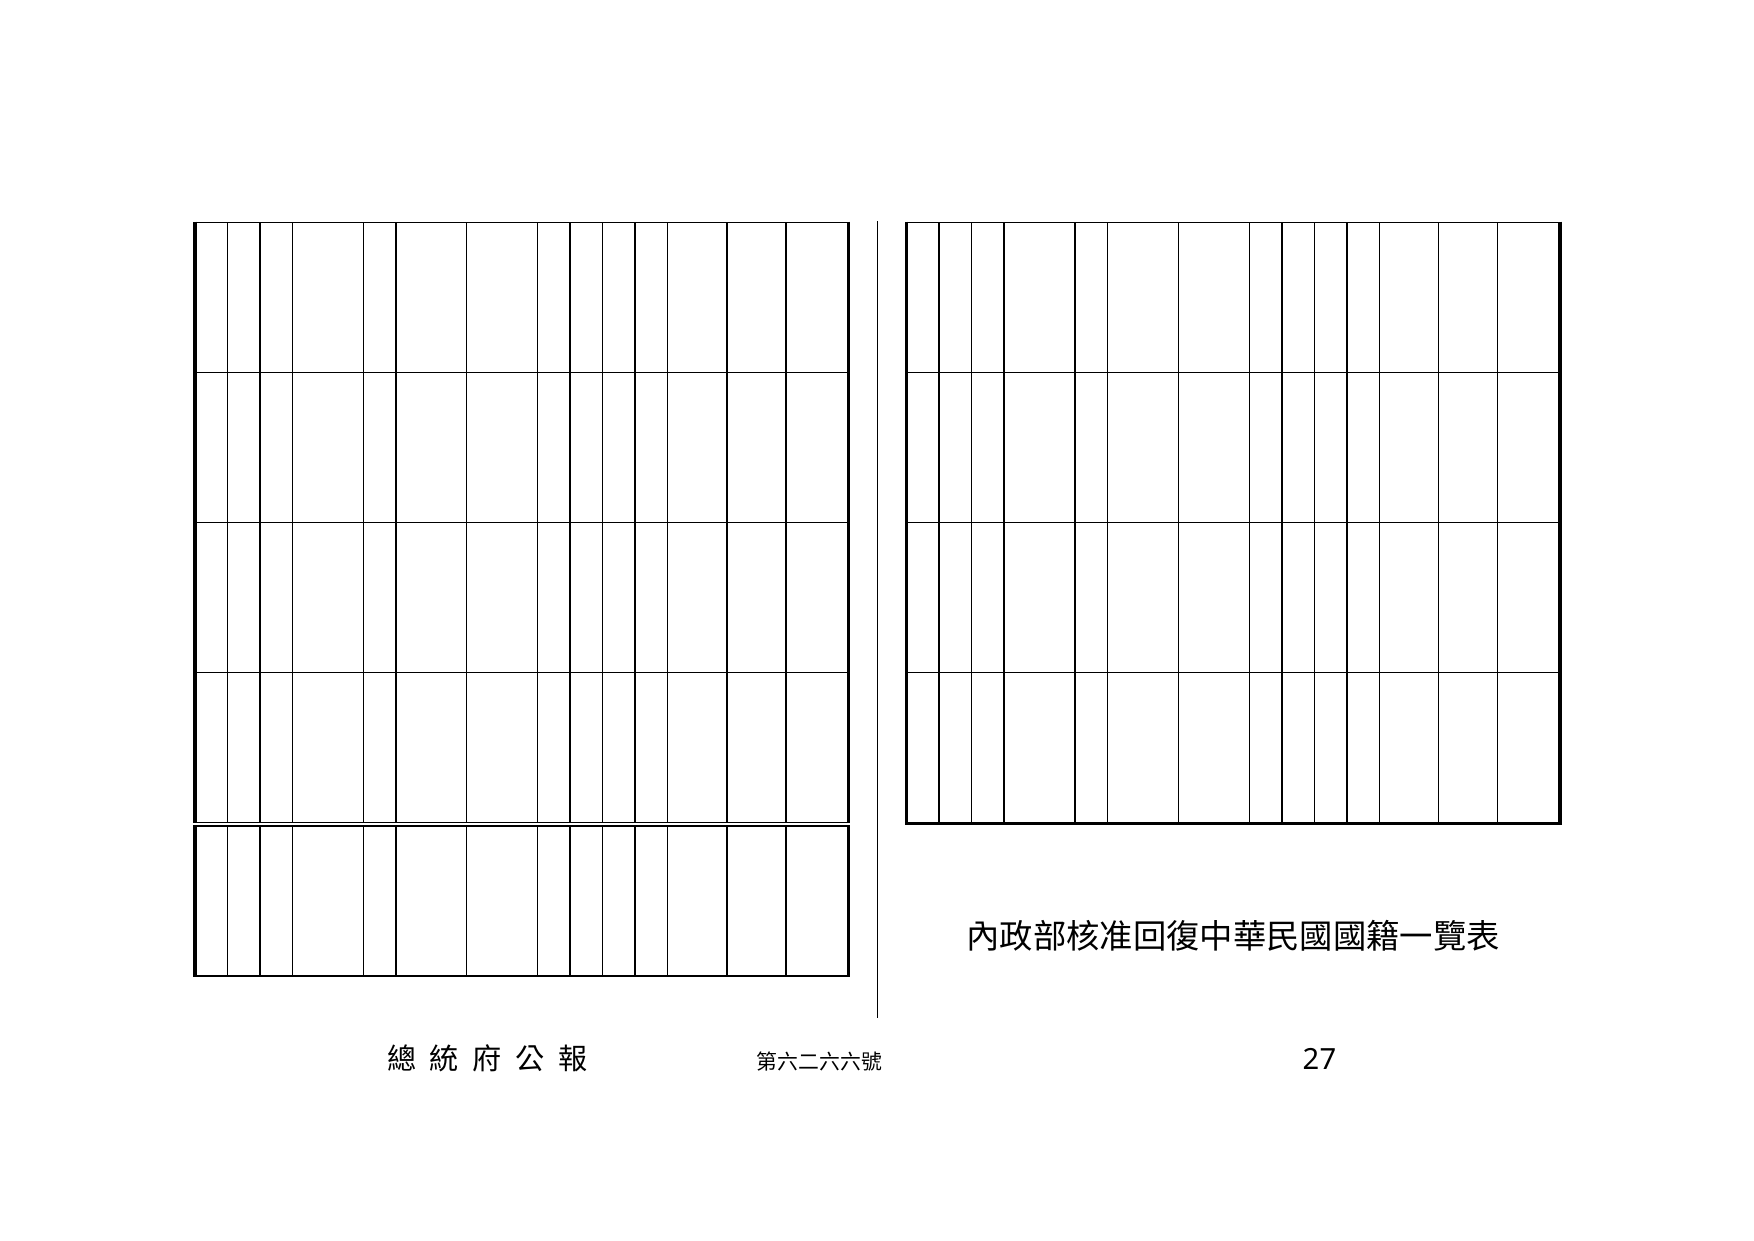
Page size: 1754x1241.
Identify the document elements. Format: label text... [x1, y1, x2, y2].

table_cell [490, 673, 514, 822]
table_cell [228, 523, 259, 672]
table_cell [1155, 373, 1178, 522]
table_cell [1468, 223, 1497, 372]
table_cell [1250, 673, 1281, 822]
table_cell [1498, 673, 1527, 822]
table_cell [364, 523, 395, 672]
table_cell [364, 223, 395, 372]
table_cell [1283, 523, 1314, 672]
table_cell [1051, 373, 1074, 522]
table_cell [908, 373, 938, 522]
table_cell [1155, 223, 1178, 372]
table_cell [1076, 223, 1107, 372]
table_header [538, 827, 569, 975]
table_header [514, 827, 537, 975]
table_cell [756, 373, 785, 522]
table_cell [316, 673, 339, 822]
table_cell [1028, 373, 1051, 522]
table_cell [1226, 223, 1249, 372]
table_cell [1076, 523, 1107, 672]
table_cell [514, 523, 537, 672]
table_cell [1131, 373, 1155, 522]
table_cell [603, 373, 634, 522]
table_cell [538, 373, 569, 522]
table_header [787, 827, 816, 975]
table_cell [787, 223, 816, 372]
table_cell [340, 523, 363, 672]
table_cell [972, 373, 1003, 522]
table_cell [1315, 673, 1346, 822]
table_cell [940, 523, 971, 672]
table_cell [1131, 673, 1155, 822]
table_cell [364, 373, 395, 522]
table_cell [1409, 523, 1438, 672]
table_cell [1380, 523, 1409, 672]
table_cell [1028, 673, 1051, 822]
table_cell [1468, 523, 1497, 672]
table_cell [668, 523, 697, 672]
table_cell [603, 673, 634, 822]
table_cell [1250, 523, 1281, 672]
table_cell [340, 373, 363, 522]
table_cell [728, 523, 756, 672]
table_cell [1179, 523, 1202, 672]
table_cell [1131, 523, 1155, 672]
table_cell [636, 673, 667, 822]
table_cell [787, 373, 816, 522]
table_cell [1076, 373, 1107, 522]
table_cell [1005, 223, 1028, 372]
table_cell [1028, 223, 1051, 372]
table_cell [1028, 523, 1051, 672]
table_cell [1498, 373, 1527, 522]
table_cell [514, 673, 537, 822]
table_cell [293, 223, 316, 372]
table_cell [316, 373, 339, 522]
table_cell [697, 223, 726, 372]
table_cell [1409, 673, 1438, 822]
table_cell [419, 673, 443, 822]
table_cell [816, 373, 847, 522]
table_cell [1076, 673, 1107, 822]
table_cell [261, 523, 292, 672]
table_cell [1005, 373, 1028, 522]
table_cell [419, 523, 443, 672]
table_cell [443, 373, 466, 522]
table_cell [1380, 373, 1409, 522]
table_cell [636, 523, 667, 672]
table_header [756, 827, 785, 975]
table_cell [1409, 373, 1438, 522]
table_header [340, 827, 363, 975]
table_cell [293, 373, 316, 522]
table_cell [728, 223, 756, 372]
table_cell [467, 673, 490, 822]
table_header [490, 827, 514, 975]
table_header [636, 827, 667, 975]
table_cell [397, 523, 419, 672]
table_cell [1202, 673, 1226, 822]
table_cell [197, 523, 227, 672]
table_cell [1202, 523, 1226, 672]
table_cell [571, 223, 602, 372]
table_cell [1131, 223, 1155, 372]
table_cell [514, 223, 537, 372]
table_cell [467, 373, 490, 522]
table_header [293, 827, 316, 975]
table_cell [603, 523, 634, 672]
table_cell [1527, 373, 1558, 522]
table_cell [940, 673, 971, 822]
table_cell [571, 373, 602, 522]
table_cell [1527, 523, 1558, 672]
table_header [316, 827, 339, 975]
table_cell [1498, 523, 1527, 672]
table_cell [1348, 373, 1379, 522]
table_cell [668, 673, 697, 822]
table_cell [197, 223, 227, 372]
table_cell [1226, 523, 1249, 672]
table_header [816, 827, 847, 975]
table_cell [1179, 673, 1202, 822]
table_cell [1380, 223, 1409, 372]
table_cell [228, 673, 259, 822]
table_cell [636, 223, 667, 372]
table_cell [940, 373, 971, 522]
table_cell [668, 373, 697, 522]
table_cell [1005, 523, 1028, 672]
table_cell [816, 223, 847, 372]
table_cell [697, 673, 726, 822]
table_cell [816, 673, 847, 822]
table_cell [728, 373, 756, 522]
table_cell [538, 223, 569, 372]
table_cell [972, 223, 1003, 372]
table_cell [1283, 373, 1314, 522]
table_cell [1202, 373, 1226, 522]
table_cell [636, 373, 667, 522]
table_cell [756, 223, 785, 372]
table_cell [514, 373, 537, 522]
table_cell [908, 523, 938, 672]
table_cell [697, 373, 726, 522]
table_cell [940, 223, 971, 372]
table_cell [1226, 673, 1249, 822]
table_cell [972, 673, 1003, 822]
table_cell [908, 223, 938, 372]
table_cell [197, 673, 227, 822]
table_cell [603, 223, 634, 372]
table_cell [538, 523, 569, 672]
table_cell [1283, 223, 1314, 372]
table_header [697, 827, 726, 975]
table_cell [1380, 673, 1409, 822]
table_cell [1439, 223, 1468, 372]
table_header [419, 827, 443, 975]
table_cell [364, 673, 395, 822]
table_cell [228, 223, 259, 372]
table_header [364, 827, 395, 975]
table_cell [571, 523, 602, 672]
table_cell [397, 373, 419, 522]
table_cell [419, 373, 443, 522]
table_header [197, 827, 227, 975]
table_cell [197, 373, 227, 522]
table_cell [261, 223, 292, 372]
table_cell [1439, 373, 1468, 522]
table_cell [816, 523, 847, 672]
table_cell [467, 523, 490, 672]
table_header [467, 827, 490, 975]
table_cell [1155, 673, 1178, 822]
table_cell [1409, 223, 1438, 372]
table_cell [490, 523, 514, 672]
table_cell [1348, 223, 1379, 372]
table_cell [1179, 373, 1202, 522]
table_cell [340, 223, 363, 372]
table_header [728, 827, 756, 975]
table_cell [261, 673, 292, 822]
table_cell [1468, 373, 1497, 522]
table_cell [397, 223, 419, 372]
table_cell [668, 223, 697, 372]
table_cell [697, 523, 726, 672]
table_cell [1250, 223, 1281, 372]
table_cell [419, 223, 443, 372]
table_cell [1283, 673, 1314, 822]
table_cell [1108, 373, 1131, 522]
table_cell [1250, 373, 1281, 522]
table_header [261, 827, 292, 975]
table_cell [1527, 223, 1558, 372]
table_header [571, 827, 602, 975]
table_cell [1527, 673, 1558, 822]
table_cell [490, 223, 514, 372]
table_cell [316, 523, 339, 672]
table_cell [443, 523, 466, 672]
table_cell [1051, 523, 1074, 672]
table_cell [293, 673, 316, 822]
table_cell [316, 223, 339, 372]
table_cell [1051, 673, 1074, 822]
table_cell [1439, 523, 1468, 672]
text 內政部核准回復中華民國國籍一覽表 [907, 829, 1559, 979]
table_cell [443, 223, 466, 372]
table_cell [538, 673, 569, 822]
table_cell [1155, 523, 1178, 672]
table_cell [1468, 673, 1497, 822]
table_cell [756, 523, 785, 672]
table_cell [1348, 673, 1379, 822]
table_cell [1226, 373, 1249, 522]
table_cell [787, 673, 816, 822]
table_cell [261, 373, 292, 522]
table_cell [1315, 373, 1346, 522]
table_cell [293, 523, 316, 672]
table_cell [1108, 673, 1131, 822]
table_header [668, 827, 697, 975]
table_cell [756, 673, 785, 822]
table_header [228, 827, 259, 975]
table_cell [397, 673, 419, 822]
table_header [397, 827, 419, 975]
table_cell [1108, 223, 1131, 372]
table_cell [1202, 223, 1226, 372]
table_cell [228, 373, 259, 522]
table_cell [1315, 223, 1346, 372]
table_header [443, 827, 466, 975]
table_cell [1315, 523, 1346, 672]
table_cell [443, 673, 466, 822]
table_cell [467, 223, 490, 372]
table_cell [1179, 223, 1202, 372]
table_cell [1439, 673, 1468, 822]
table_cell [728, 673, 756, 822]
table_cell [1348, 523, 1379, 672]
table_cell [1108, 523, 1131, 672]
table_cell [340, 673, 363, 822]
table_cell [908, 673, 938, 822]
table_header [603, 827, 634, 975]
table_cell [571, 673, 602, 822]
table_cell [1498, 223, 1527, 372]
table_cell [972, 523, 1003, 672]
table_cell [1005, 673, 1028, 822]
table_cell [490, 373, 514, 522]
table_cell [787, 523, 816, 672]
table_cell [1051, 223, 1074, 372]
